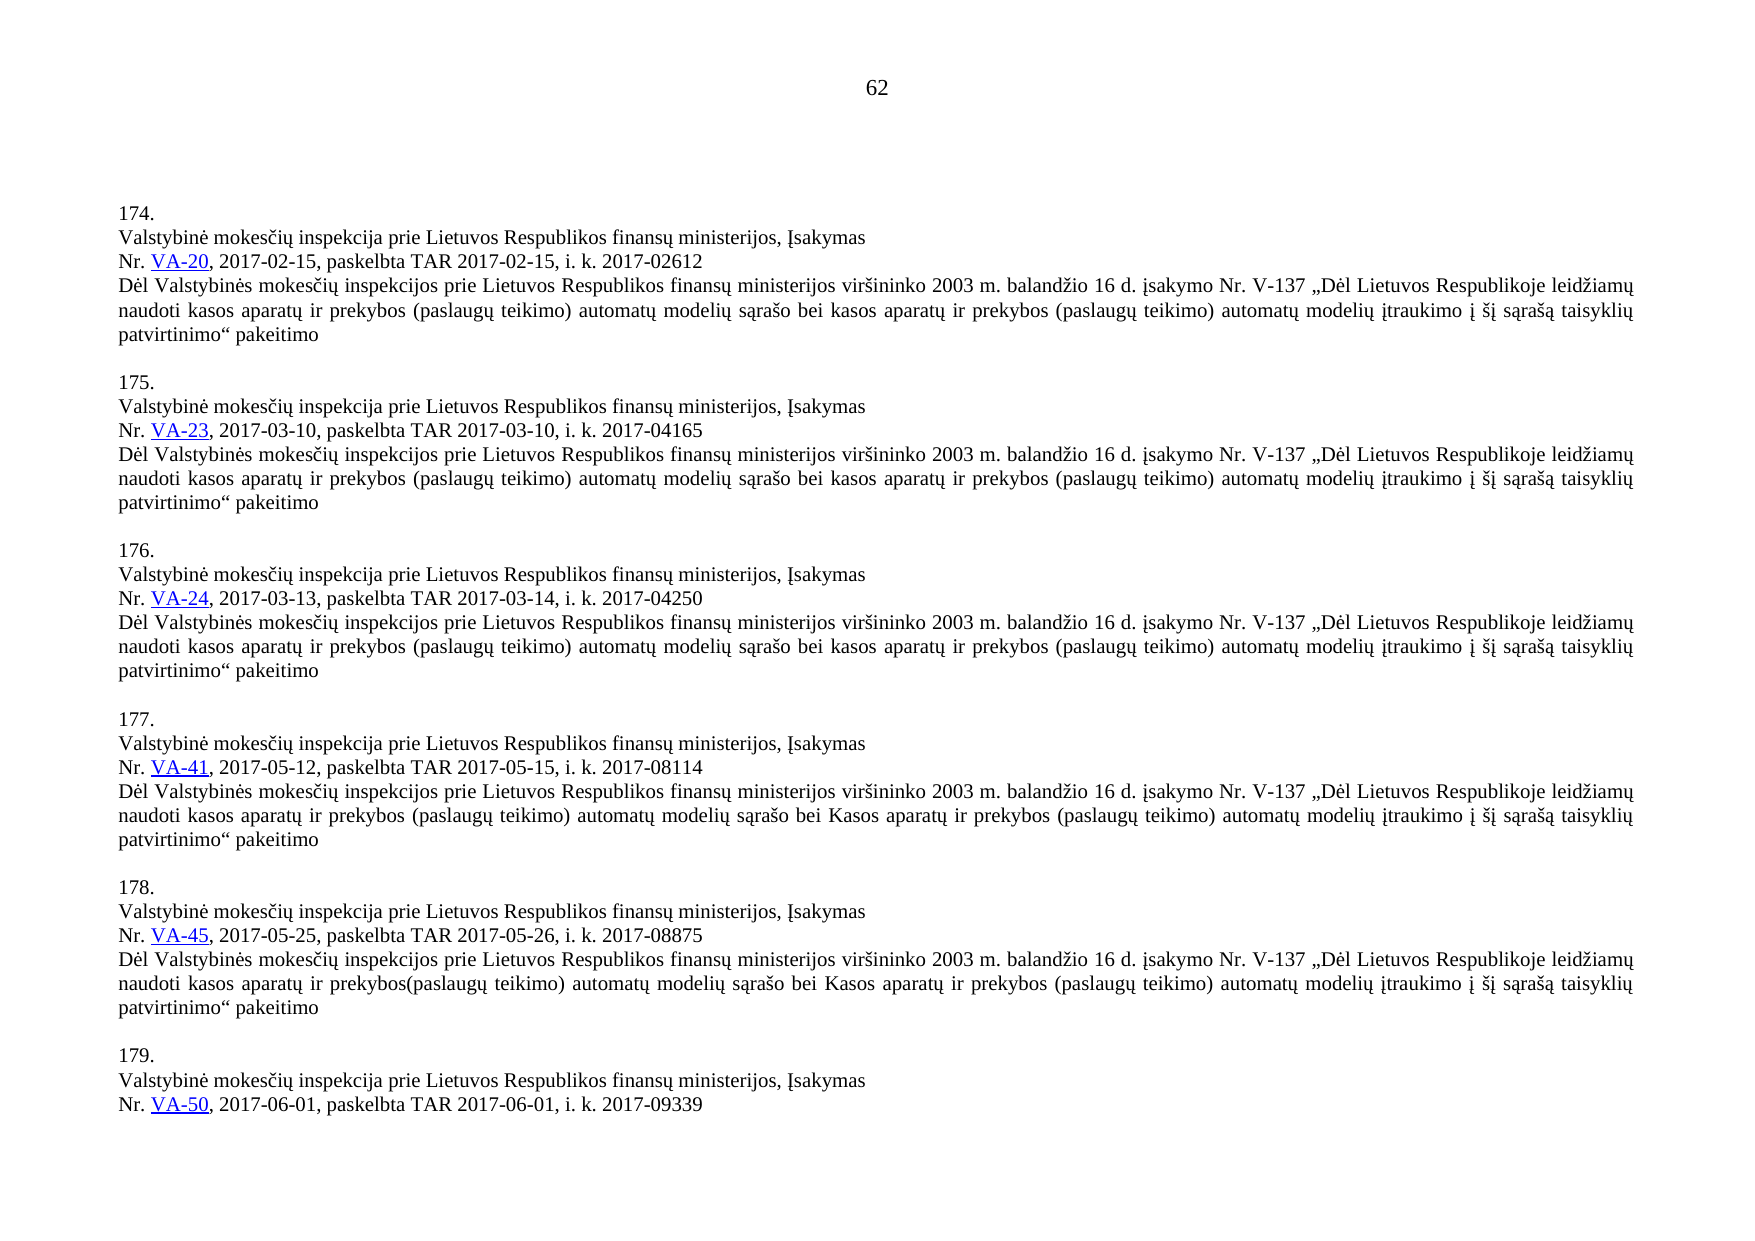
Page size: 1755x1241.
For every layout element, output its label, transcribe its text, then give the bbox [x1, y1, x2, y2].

text Nr. VA-41, 2017-05-12, paskelbta TAR 2017-05-15, i. k. 2017-08114 [118, 755, 1636, 779]
text Dėl Valstybinės mokesčių inspekcijos prie Lietuvos Respublikos finansų ministerijos viršininko 2003 m. balandžio 16 d. įsakymo Nr. V-137 „Dėl Lietuvos Respublikoje leidžiamų naudoti kasos aparatų ir prekybos (paslaugų teikimo) automatų modelių sąrašo bei kasos aparatų ir prekybos (paslaugų teikimo) automatų modelių įtraukimo į šį sąrašą taisyklių patvirtinimo“ pakeitimo [118, 442, 1636, 514]
text 177. [118, 707, 1636, 731]
text Valstybinė mokesčių inspekcija prie Lietuvos Respublikos finansų ministerijos, Įsakymas [118, 225, 1636, 249]
text Dėl Valstybinės mokesčių inspekcijos prie Lietuvos Respublikos finansų ministerijos viršininko 2003 m. balandžio 16 d. įsakymo Nr. V-137 „Dėl Lietuvos Respublikoje leidžiamų naudoti kasos aparatų ir prekybos (paslaugų teikimo) automatų modelių sąrašo bei Kasos aparatų ir prekybos (paslaugų teikimo) automatų modelių įtraukimo į šį sąrašą taisyklių patvirtinimo“ pakeitimo [118, 779, 1636, 851]
text Dėl Valstybinės mokesčių inspekcijos prie Lietuvos Respublikos finansų ministerijos viršininko 2003 m. balandžio 16 d. įsakymo Nr. V-137 „Dėl Lietuvos Respublikoje leidžiamų naudoti kasos aparatų ir prekybos(paslaugų teikimo) automatų modelių sąrašo bei Kasos aparatų ir prekybos (paslaugų teikimo) automatų modelių įtraukimo į šį sąrašą taisyklių patvirtinimo“ pakeitimo [118, 947, 1636, 1019]
text 178. [118, 875, 1636, 899]
text 176. [118, 538, 1636, 562]
text Nr. VA-24, 2017-03-13, paskelbta TAR 2017-03-14, i. k. 2017-04250 [118, 586, 1636, 610]
text Valstybinė mokesčių inspekcija prie Lietuvos Respublikos finansų ministerijos, Įsakymas [118, 1067, 1636, 1092]
text Valstybinė mokesčių inspekcija prie Lietuvos Respublikos finansų ministerijos, Įsakymas [118, 899, 1636, 923]
text Valstybinė mokesčių inspekcija prie Lietuvos Respublikos finansų ministerijos, Įsakymas [118, 394, 1636, 418]
text Nr. VA-23, 2017-03-10, paskelbta TAR 2017-03-10, i. k. 2017-04165 [118, 418, 1636, 442]
text 174. [118, 201, 1636, 225]
text Nr. VA-20, 2017-02-15, paskelbta TAR 2017-02-15, i. k. 2017-02612 [118, 249, 1636, 273]
text Nr. VA-45, 2017-05-25, paskelbta TAR 2017-05-26, i. k. 2017-08875 [118, 923, 1636, 947]
text Valstybinė mokesčių inspekcija prie Lietuvos Respublikos finansų ministerijos, Įsakymas [118, 731, 1636, 755]
text Nr. VA-50, 2017-06-01, paskelbta TAR 2017-06-01, i. k. 2017-09339 [118, 1092, 1636, 1116]
text Valstybinė mokesčių inspekcija prie Lietuvos Respublikos finansų ministerijos, Įsakymas [118, 562, 1636, 586]
text Dėl Valstybinės mokesčių inspekcijos prie Lietuvos Respublikos finansų ministerijos viršininko 2003 m. balandžio 16 d. įsakymo Nr. V-137 „Dėl Lietuvos Respublikoje leidžiamų naudoti kasos aparatų ir prekybos (paslaugų teikimo) automatų modelių sąrašo bei kasos aparatų ir prekybos (paslaugų teikimo) automatų modelių įtraukimo į šį sąrašą taisyklių patvirtinimo“ pakeitimo [118, 610, 1636, 682]
text 175. [118, 370, 1636, 394]
text 179. [118, 1043, 1636, 1067]
text Dėl Valstybinės mokesčių inspekcijos prie Lietuvos Respublikos finansų ministerijos viršininko 2003 m. balandžio 16 d. įsakymo Nr. V-137 „Dėl Lietuvos Respublikoje leidžiamų naudoti kasos aparatų ir prekybos (paslaugų teikimo) automatų modelių sąrašo bei kasos aparatų ir prekybos (paslaugų teikimo) automatų modelių įtraukimo į šį sąrašą taisyklių patvirtinimo“ pakeitimo [118, 273, 1636, 346]
